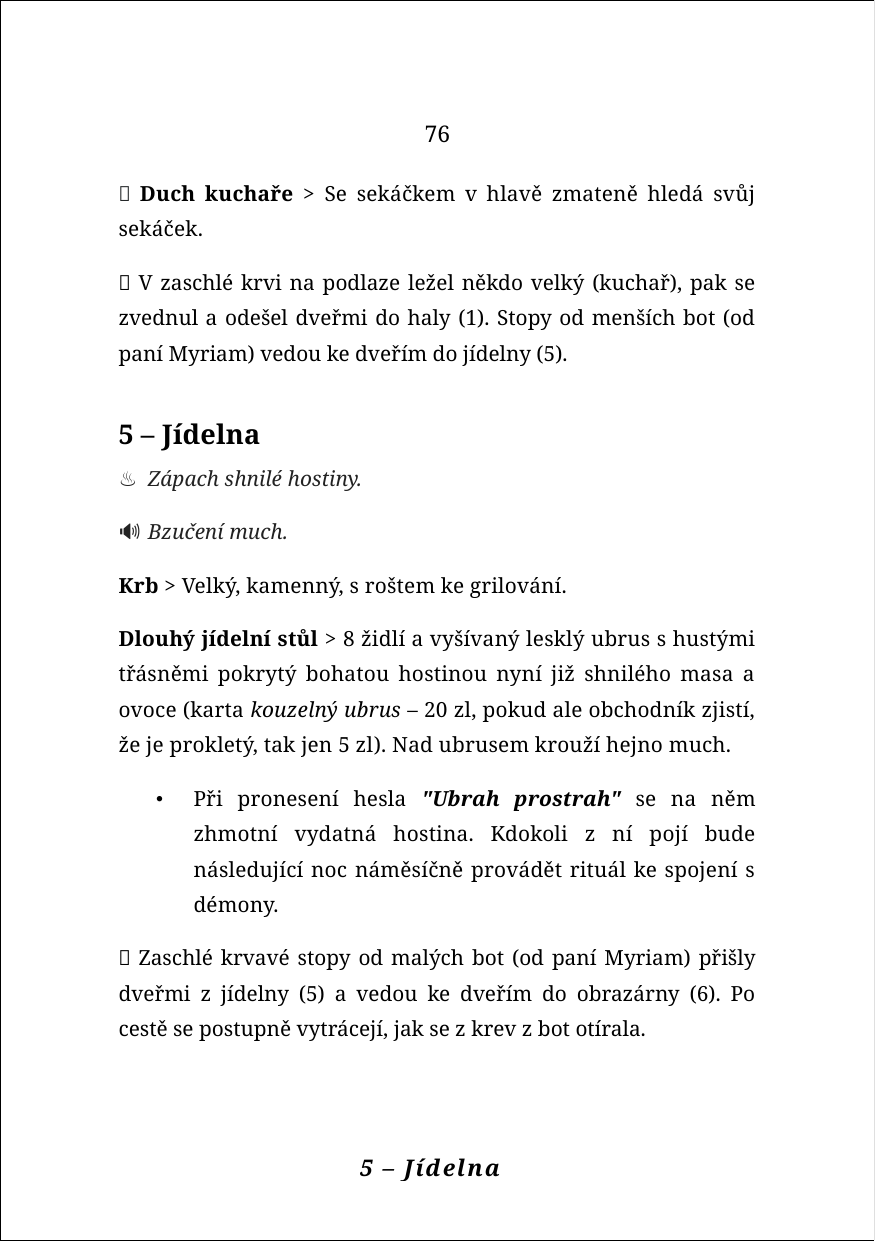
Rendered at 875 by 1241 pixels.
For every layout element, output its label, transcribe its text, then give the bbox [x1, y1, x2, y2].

list Při pronesení hesla "Ubrah prostrah" se na něm zhmotní vydatná hostina. Kdokoli z ní pojí bude následující noc náměsíčně provádět rituál ke spojení s démony. [156, 784, 756, 919]
text 🔊 Bzučení much. [118, 517, 756, 546]
text 👣 Zaschlé krvavé stopy od malých bot (od paní Myriam) přišly dveřmi z jídelny (5) a vedou ke dveřím do obrazárny (6). Po cestě se postupně vytrácejí, jak se z krev z bot otírala. [118, 943, 756, 1043]
subtitle 5 – Jídelna [118, 416, 756, 452]
text 👤 Duch kuchaře > Se sekáčkem v hlavě zmateně hledá svůj sekáček. [118, 179, 756, 243]
text ♨ Zápach shnilé hostiny. [118, 464, 756, 493]
text Dlouhý jídelní stůl > 8 židlí a vyšívaný lesklý ubrus s hustými třásněmi pokrytý bohatou hostinou nyní již shnilého masa a ovoce (karta kouzelný ubrus – 20 zl, pokud ale obchodník zjistí, že je prokletý, tak jen 5 zl). Nad ubrusem krouží hejno much. [118, 624, 756, 759]
text 👣 V zaschlé krvi na podlaze ležel někdo velký (kuchař), pak se zvednul a odešel dveřmi do haly (1). Stopy od menších bot (od paní Myriam) vedou ke dveřím do jídelny (5). [118, 268, 756, 367]
text Krb > Velký, kamenný, s roštem ke grilování. [118, 571, 756, 599]
